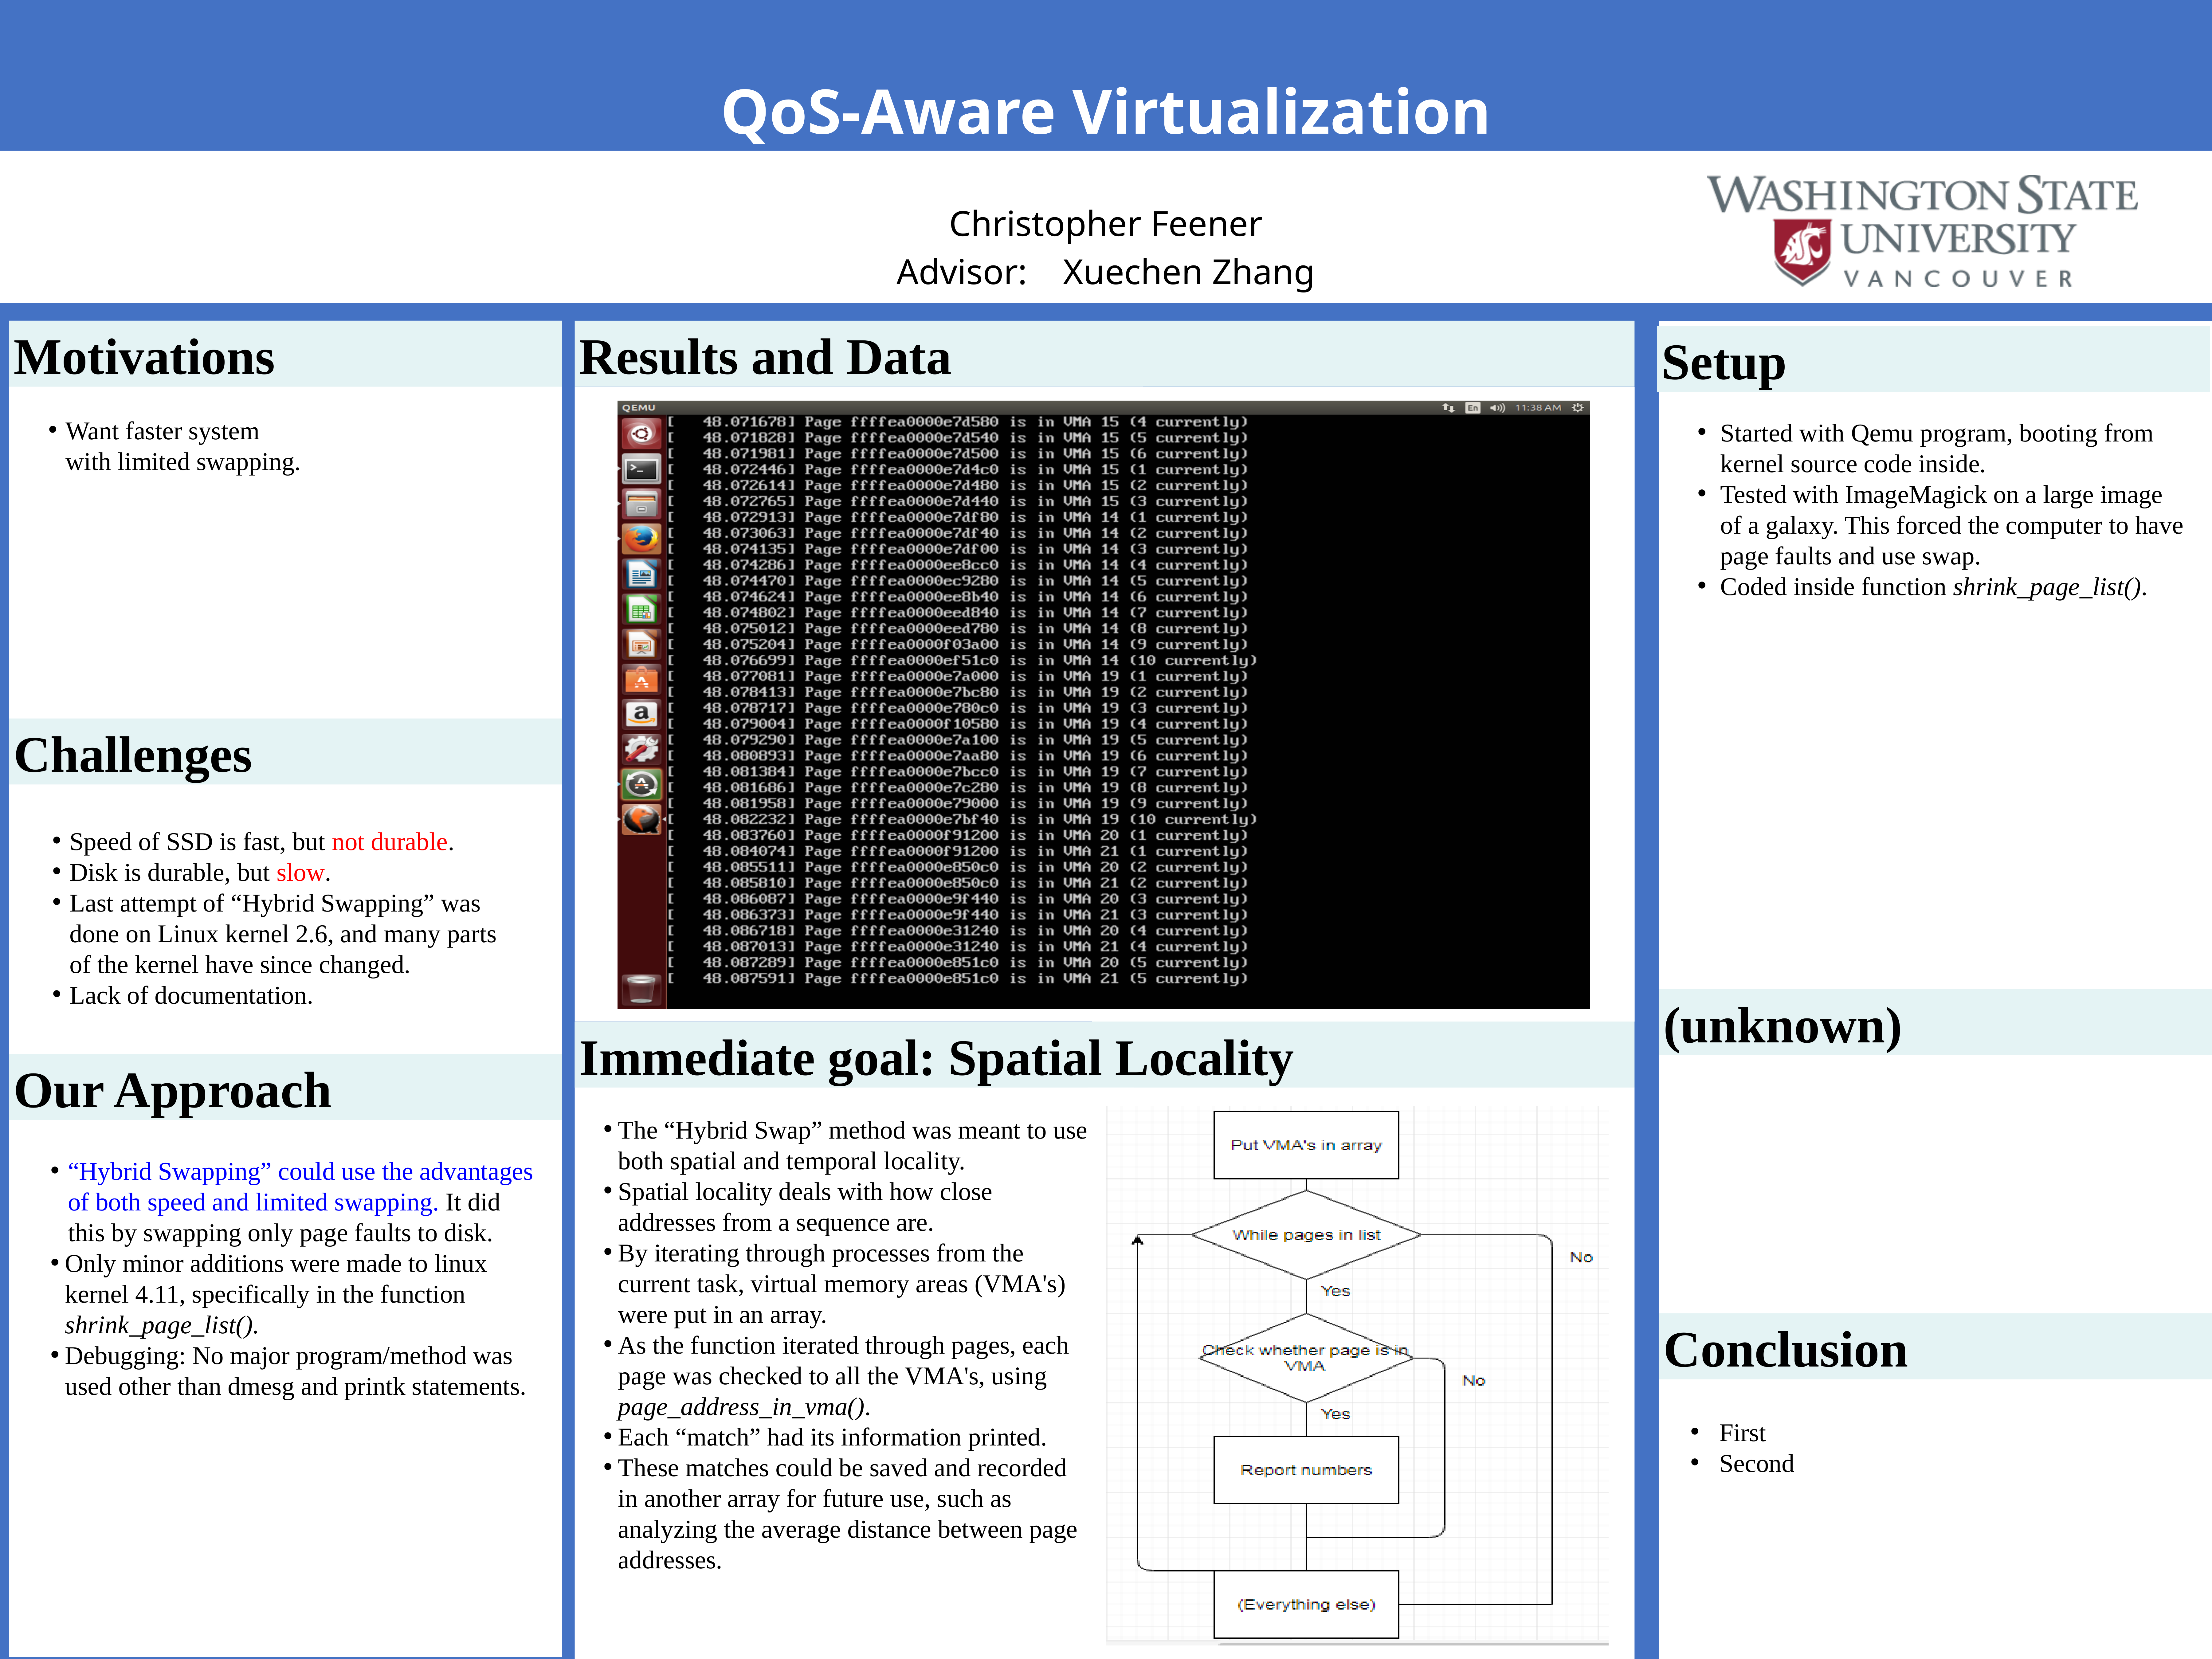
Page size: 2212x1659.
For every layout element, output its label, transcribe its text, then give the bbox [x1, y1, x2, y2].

text_box “Hybrid Swapping” could use the advantages of both speed and limited swapping. It did this by swapping only page faults to disk. Only minor additions were made to linux kernel 4.11, specifically in the function shrink_page_list(). Debugging: No major program/method was used other than dmesg and printk statements. [46, 1152, 542, 1433]
text_box Speed of SSD is fast, but not durable. Disk is durable, but slow. Last attempt of “Hybrid Swapping” was done on Linux kernel 2.6, and many parts of the kernel have since changed. Lack of documentation. [48, 822, 524, 1011]
text_box Christopher Feener Advisor: Xuechen Zhang [0, 151, 2212, 303]
text_box Results and Data [575, 320, 1635, 387]
text_box [1659, 321, 2212, 989]
text_box Our Approach [9, 1054, 562, 1120]
text_box [9, 785, 562, 1054]
text_box QoS-Aware Virtualization [0, 303, 2212, 304]
picture [1707, 175, 2138, 287]
text_box Conclusion [1659, 1313, 2212, 1379]
text_box [9, 387, 562, 718]
picture [618, 401, 1590, 1009]
text_box First Second [1686, 1413, 2202, 1480]
picture [1106, 1106, 1609, 1645]
text_box [575, 1087, 1635, 1659]
text_box Started with Qemu program, booting from kernel source code inside. Tested with ImageMagick on a large image of a galaxy. This forced the computer to have page faults and use swap. Coded inside function shrink_page_list(). [1693, 414, 2192, 603]
text_box [1659, 1055, 2212, 1659]
text_box Setup [1657, 326, 2210, 392]
text_box Motivations [9, 320, 562, 387]
text_box The “Hybrid Swap” method was meant to use both spatial and temporal locality. Spatial locality deals with how close addresses from a sequence are. By iterating through processes from the current task, virtual memory areas (VMA's) were put in an array. As the function iterated through pages, each page was checked to all the VMA's, using page_address_in_vma(). Each “match” had its information printed. These matches could be saved and recorded in another array for future use, such as analyzing the average distance between page addresses. [599, 1111, 1095, 1576]
text_box QoS-Aware Virtualization [0, 0, 2212, 151]
text_box [9, 1120, 562, 1657]
text_box (unknown) [1659, 989, 2212, 1055]
text_box Immediate goal: Spatial Locality [575, 1022, 1635, 1087]
text_box [575, 386, 1635, 1022]
text_box Challenges [9, 718, 562, 785]
text_box Want faster system with limited swapping. [44, 411, 307, 508]
